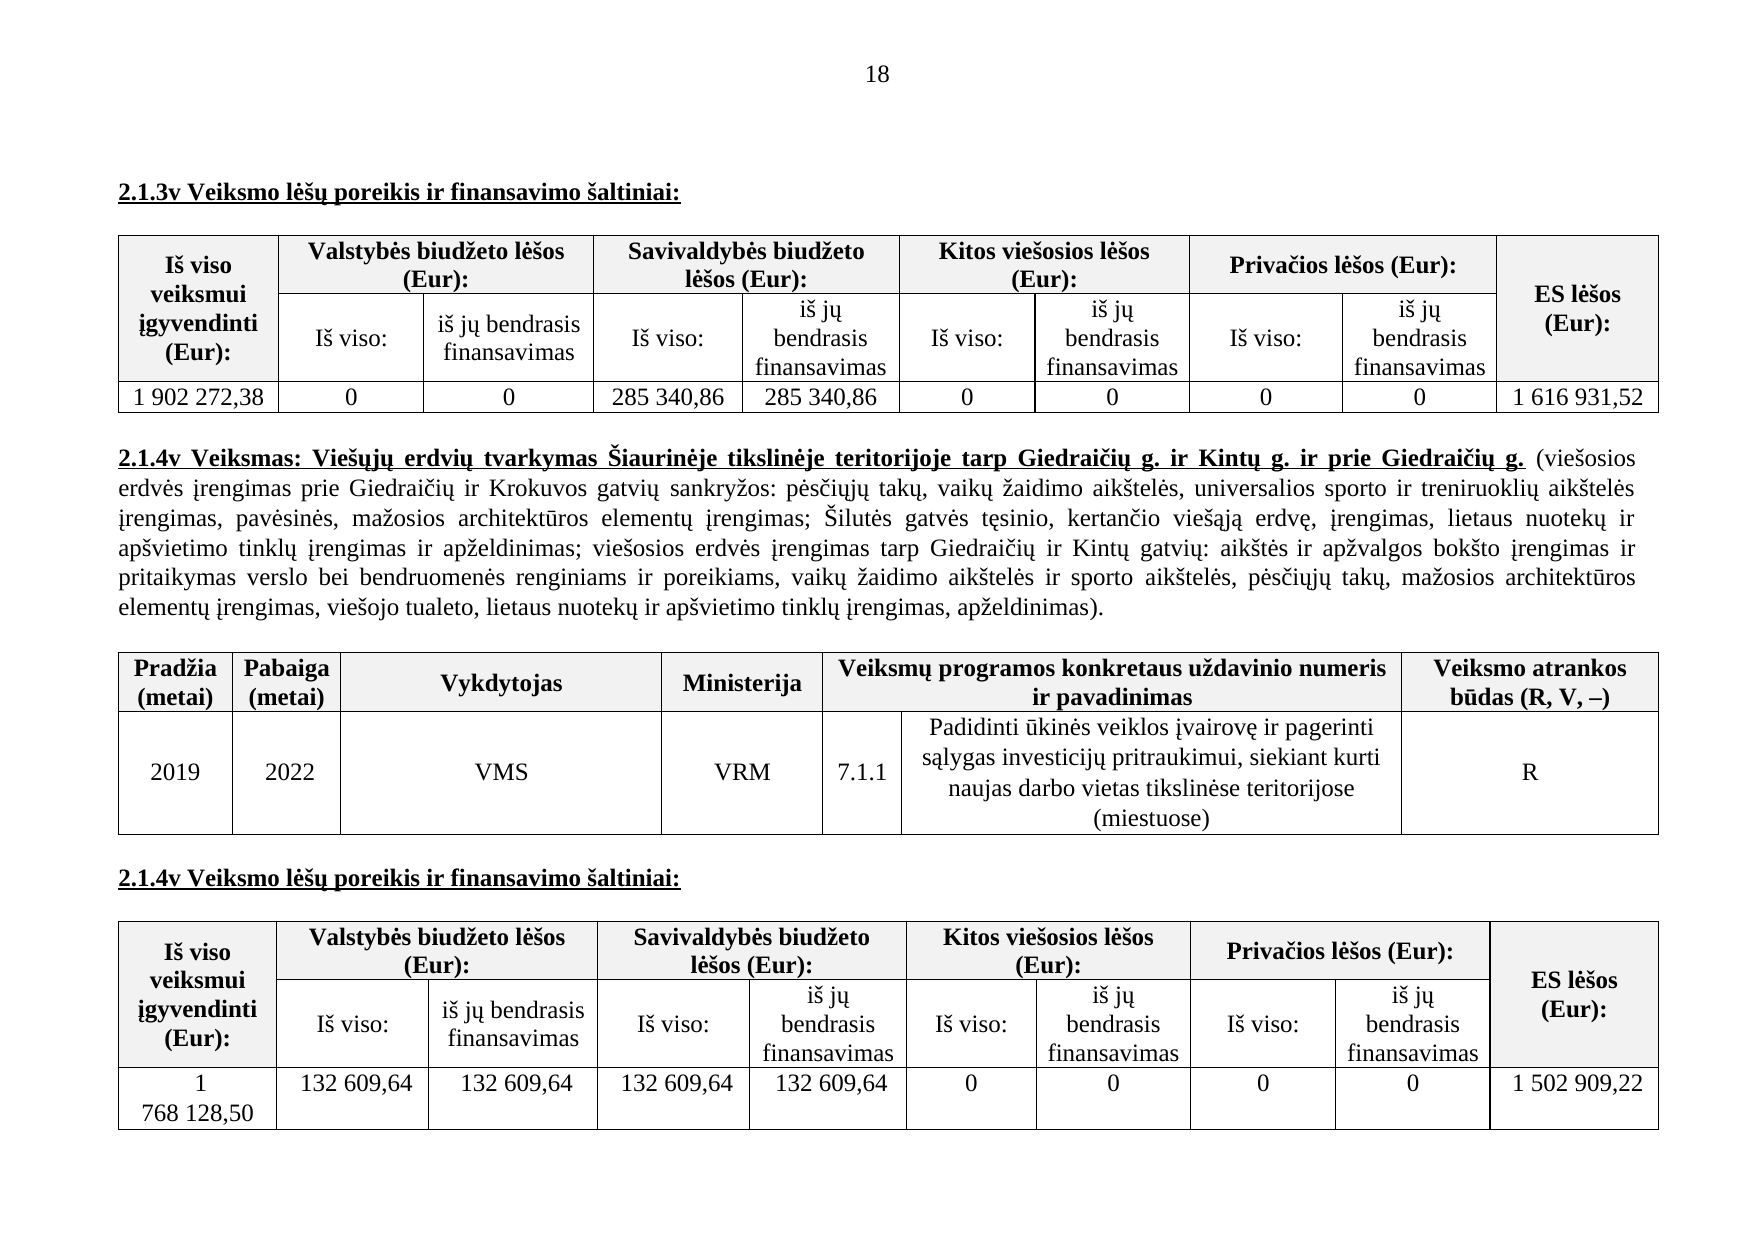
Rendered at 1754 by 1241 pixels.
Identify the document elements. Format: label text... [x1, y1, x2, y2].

table_header Iš viso veiksmui įgyvendinti (Eur): [119, 922, 276, 1067]
text 2.1.4v Veiksmas: Viešųjų erdvių tvarkymas Šiaurinėje tikslinėje teritorijoje tarp Giedraičių g. ir Kintų g. ir prie Giedraičių g. (viešosios erdvės įrengimas prie Giedraičių ir Krokuvos gatvių sankryžos: pėsčiųjų takų, vaikų žaidimo aikštelės, universalios sporto ir treniruoklių aikštelės įrengimas, pavėsinės, mažosios architektūros elementų įrengimas; Šilutės gatvės tęsinio, kertančio viešąją erdvę, įrengimas, lietaus nuotekų ir apšvietimo tinklų įrengimas ir apželdinimas; viešosios erdvės įrengimas tarp Giedraičių ir Kintų gatvių: aikštės ir apžvalgos bokšto įrengimas ir pritaikymas verslo bei bendruomenės renginiams ir poreikiams, vaikų žaidimo aikštelės ir sporto aikštelės, pėsčiųjų takų, mažosios architektūros elementų įrengimas, viešojo tualeto, lietaus nuotekų ir apšvietimo tinklų įrengimas, apželdinimas). [118, 443, 1636, 621]
table_cell iš jų bendrasis finansavimas [1343, 294, 1496, 381]
table_cell iš jų bendrasis finansavimas [1036, 294, 1189, 381]
table_cell 0 [1191, 1068, 1335, 1128]
table_cell 0 [1037, 1068, 1190, 1128]
table_header Privačios lėšos (Eur): [1191, 922, 1489, 979]
table_cell Iš viso: [279, 294, 423, 381]
table_header Valstybės biudžeto lėšos (Eur): [277, 922, 597, 979]
table_cell 285 340,86 [743, 382, 899, 412]
table_header Pradžia (metai) [119, 653, 232, 711]
table_header Veiksmų programos konkretaus uždavinio numeris ir pavadinimas [823, 653, 1401, 711]
table_cell VMS [341, 712, 661, 833]
table_cell 2022 [233, 712, 340, 833]
table_cell Iš viso: [594, 294, 742, 381]
table_header ES lėšos (Eur): [1491, 922, 1658, 1067]
table_header Savivaldybės biudžeto lėšos (Eur): [594, 236, 899, 293]
table_cell 0 [1190, 382, 1342, 412]
table_header Savivaldybės biudžeto lėšos (Eur): [598, 922, 906, 979]
table_cell 0 [424, 382, 593, 412]
table_cell 132 609,64 [277, 1068, 428, 1128]
table_cell Iš viso: [907, 980, 1036, 1067]
table_cell 0 [900, 382, 1034, 412]
table_header Ministerija [662, 653, 822, 711]
table_cell Iš viso: [900, 294, 1034, 381]
table_cell Iš viso: [277, 980, 428, 1067]
table_cell Iš viso: [598, 980, 749, 1067]
table_cell iš jų bendrasis finansavimas [743, 294, 899, 381]
table_cell iš jų bendrasis finansavimas [1336, 980, 1489, 1067]
table_cell Iš viso: [1191, 980, 1335, 1067]
table_header Privačios lėšos (Eur): [1190, 236, 1496, 293]
table_cell 132 609,64 [598, 1068, 749, 1128]
table_header Iš viso veiksmui įgyvendinti (Eur): [119, 236, 278, 381]
table_cell 0 [1036, 382, 1189, 412]
table_cell iš jų bendrasis finansavimas [424, 294, 593, 381]
table_cell VRM [662, 712, 822, 833]
table_header Kitos viešosios lėšos (Eur): [907, 922, 1190, 979]
table_header ES lėšos (Eur): [1497, 236, 1658, 381]
table_cell 0 [1343, 382, 1496, 412]
table_cell 132 609,64 [429, 1068, 597, 1128]
table_cell Iš viso: [1190, 294, 1342, 381]
text 2.1.4v Veiksmo lėšų poreikis ir finansavimo šaltiniai: [118, 863, 1636, 892]
table_cell 285 340,86 [594, 382, 742, 412]
table_cell iš jų bendrasis finansavimas [429, 980, 597, 1067]
table_cell 0 [279, 382, 423, 412]
table_cell Padidinti ūkinės veiklos įvairovę ir pagerinti sąlygas investicijų pritraukimui, siekiant kurti naujas darbo vietas tikslinėse teritorijose (miestuose) [902, 712, 1401, 833]
table_header Pabaiga (metai) [233, 653, 340, 711]
table_cell R [1402, 712, 1658, 833]
table_cell 132 609,64 [750, 1068, 906, 1128]
table_cell 1 616 931,52 [1497, 382, 1658, 412]
table_cell 0 [1336, 1068, 1489, 1128]
table_header Vykdytojas [341, 653, 661, 711]
table_header Valstybės biudžeto lėšos (Eur): [279, 236, 593, 293]
table_cell 1 902 272,38 [119, 382, 278, 412]
table_cell iš jų bendrasis finansavimas [750, 980, 906, 1067]
table_cell 0 [907, 1068, 1036, 1128]
table_cell 7.1.1 [823, 712, 901, 833]
text 2.1.3v Veiksmo lėšų poreikis ir finansavimo šaltiniai: [118, 177, 1636, 206]
table_header Kitos viešosios lėšos (Eur): [900, 236, 1189, 293]
table_cell 1 768 128,50 [119, 1068, 276, 1128]
table_cell iš jų bendrasis finansavimas [1037, 980, 1190, 1067]
table_header Veiksmo atrankos būdas (R, V, –) [1402, 653, 1658, 711]
table_cell 1 502 909,22 [1491, 1068, 1658, 1128]
table_cell 2019 [119, 712, 232, 833]
